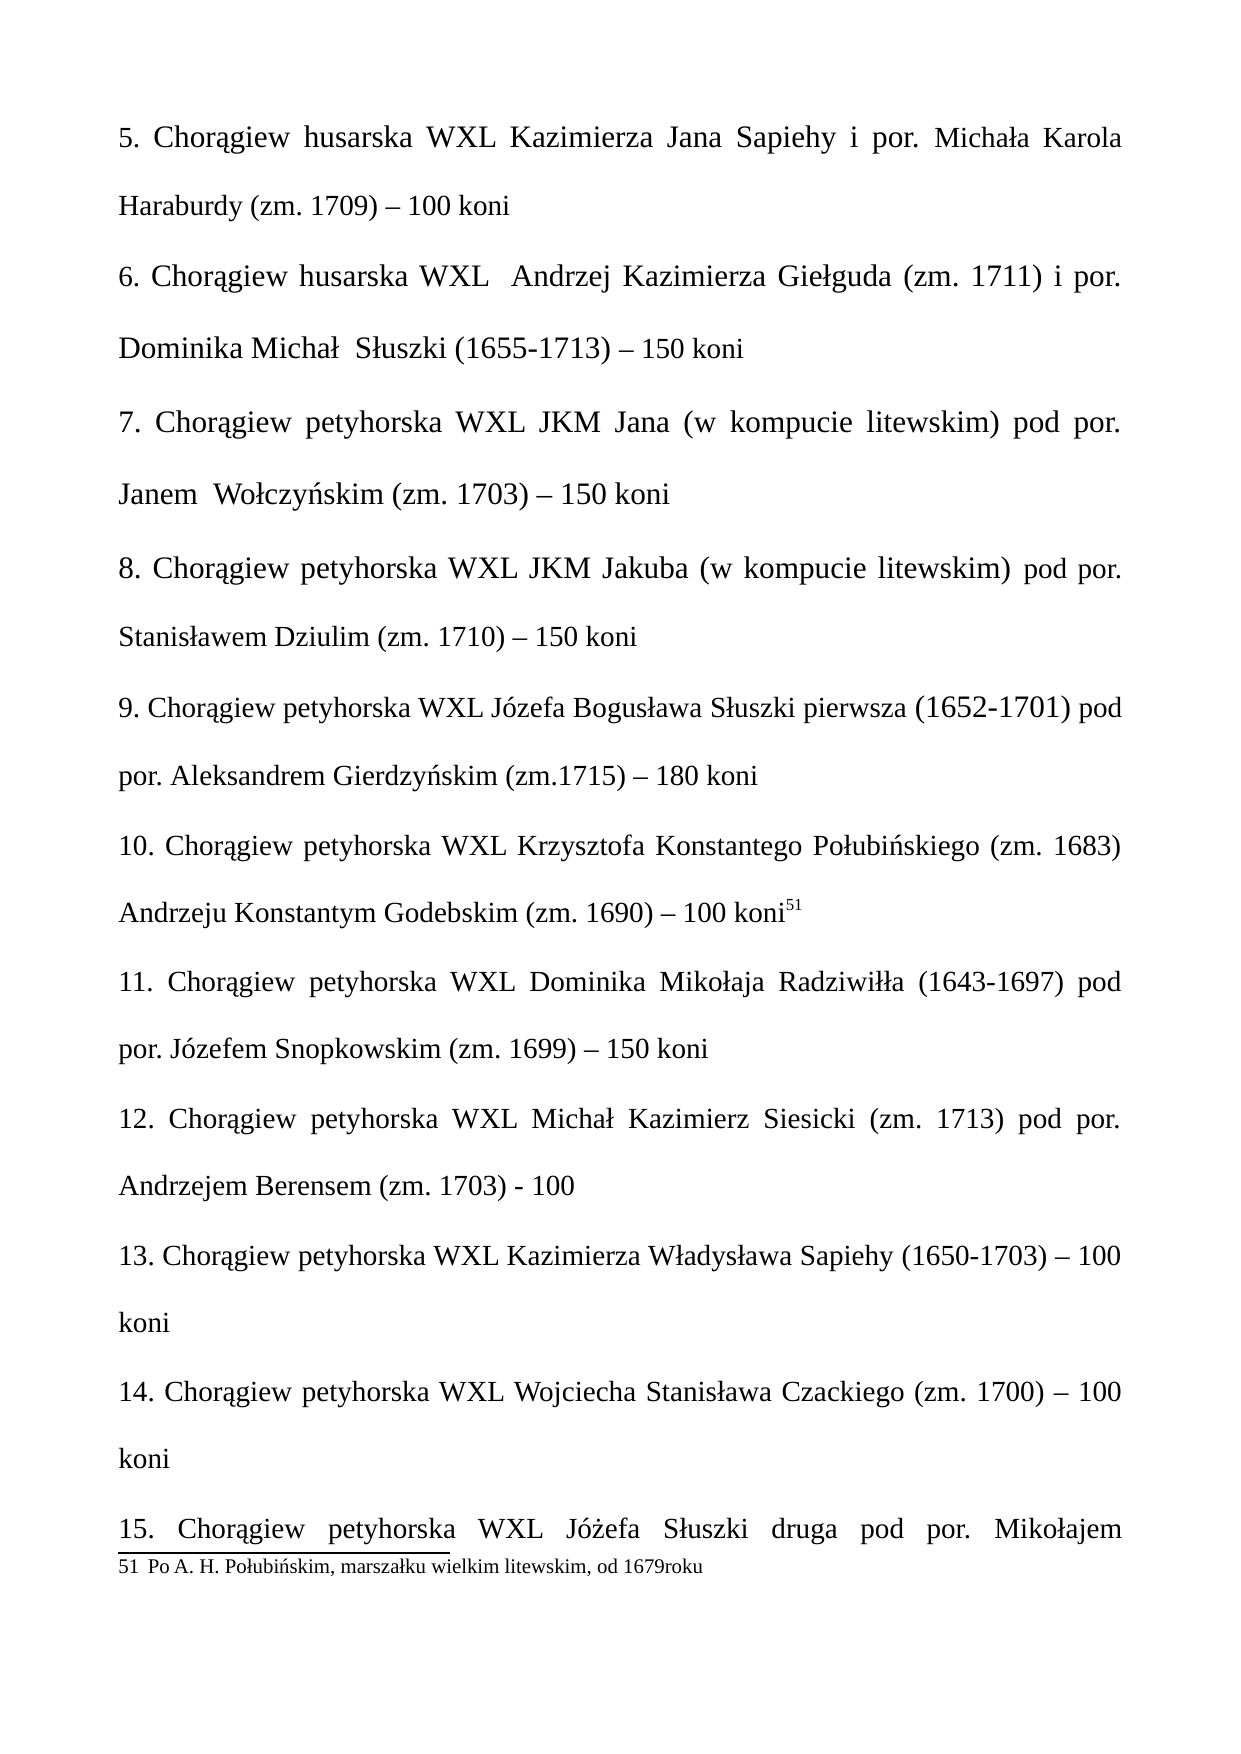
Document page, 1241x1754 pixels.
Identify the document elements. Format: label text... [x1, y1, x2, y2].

list 11. Chorągiew petyhorska WXL Dominika Mikołaja Radziwiłła (1643-1697) pod por. Józefem Snopkowskim (zm. 1699) – 150 koni [118, 964, 1122, 1065]
list 5. Chorągiew husarska WXL Kazimierza Jana Sapiehy i por. Michała Karola Haraburdy (zm. 1709) – 100 koni [118, 118, 1122, 221]
list 6. Chorągiew husarska WXL Andrzej Kazimierza Giełguda (zm. 1711) i por. Dominika Michał Słuszki (1655-1713) – 150 koni [118, 257, 1122, 365]
list 9. Chorągiew petyhorska WXL Józefa Bogusława Słuszki pierwsza (1652-1701) pod por. Aleksandrem Gierdzyńskim (zm.1715) – 180 koni [118, 689, 1122, 792]
list 13. Chorągiew petyhorska WXL Kazimierza Władysława Sapiehy (1650-1703) – 100 koni [118, 1238, 1122, 1338]
list 7. Chorągiew petyhorska WXL JKM Jana (w kompucie litewskim) pod por. Janem Wołczyńskim (zm. 1703) – 150 koni [118, 403, 1122, 511]
list 12. Chorągiew petyhorska WXL Michał Kazimierz Siesicki (zm. 1713) pod por. Andrzejem Berensem (zm. 1703) - 100 [118, 1101, 1122, 1202]
list Po A. H. Połubińskim, marszałku wielkim litewskim, od 1679roku [118, 1553, 1122, 1578]
list 10. Chorągiew petyhorska WXL Krzysztofa Konstantego Połubińskiego (zm. 1683) Andrzeju Konstantym Godebskim (zm. 1690) – 100 koni [118, 828, 1122, 928]
list 8. Chorągiew petyhorska WXL JKM Jakuba (w kompucie litewskim) pod por. Stanisławem Dziulim (zm. 1710) – 150 koni [118, 550, 1122, 653]
list 14. Chorągiew petyhorska WXL Wojciecha Stanisława Czackiego (zm. 1700) – 100 koni [118, 1374, 1122, 1475]
list 15. Chorągiew petyhorska WXL Jóżefa Słuszki druga pod por. Mikołajem [118, 1511, 1122, 1545]
